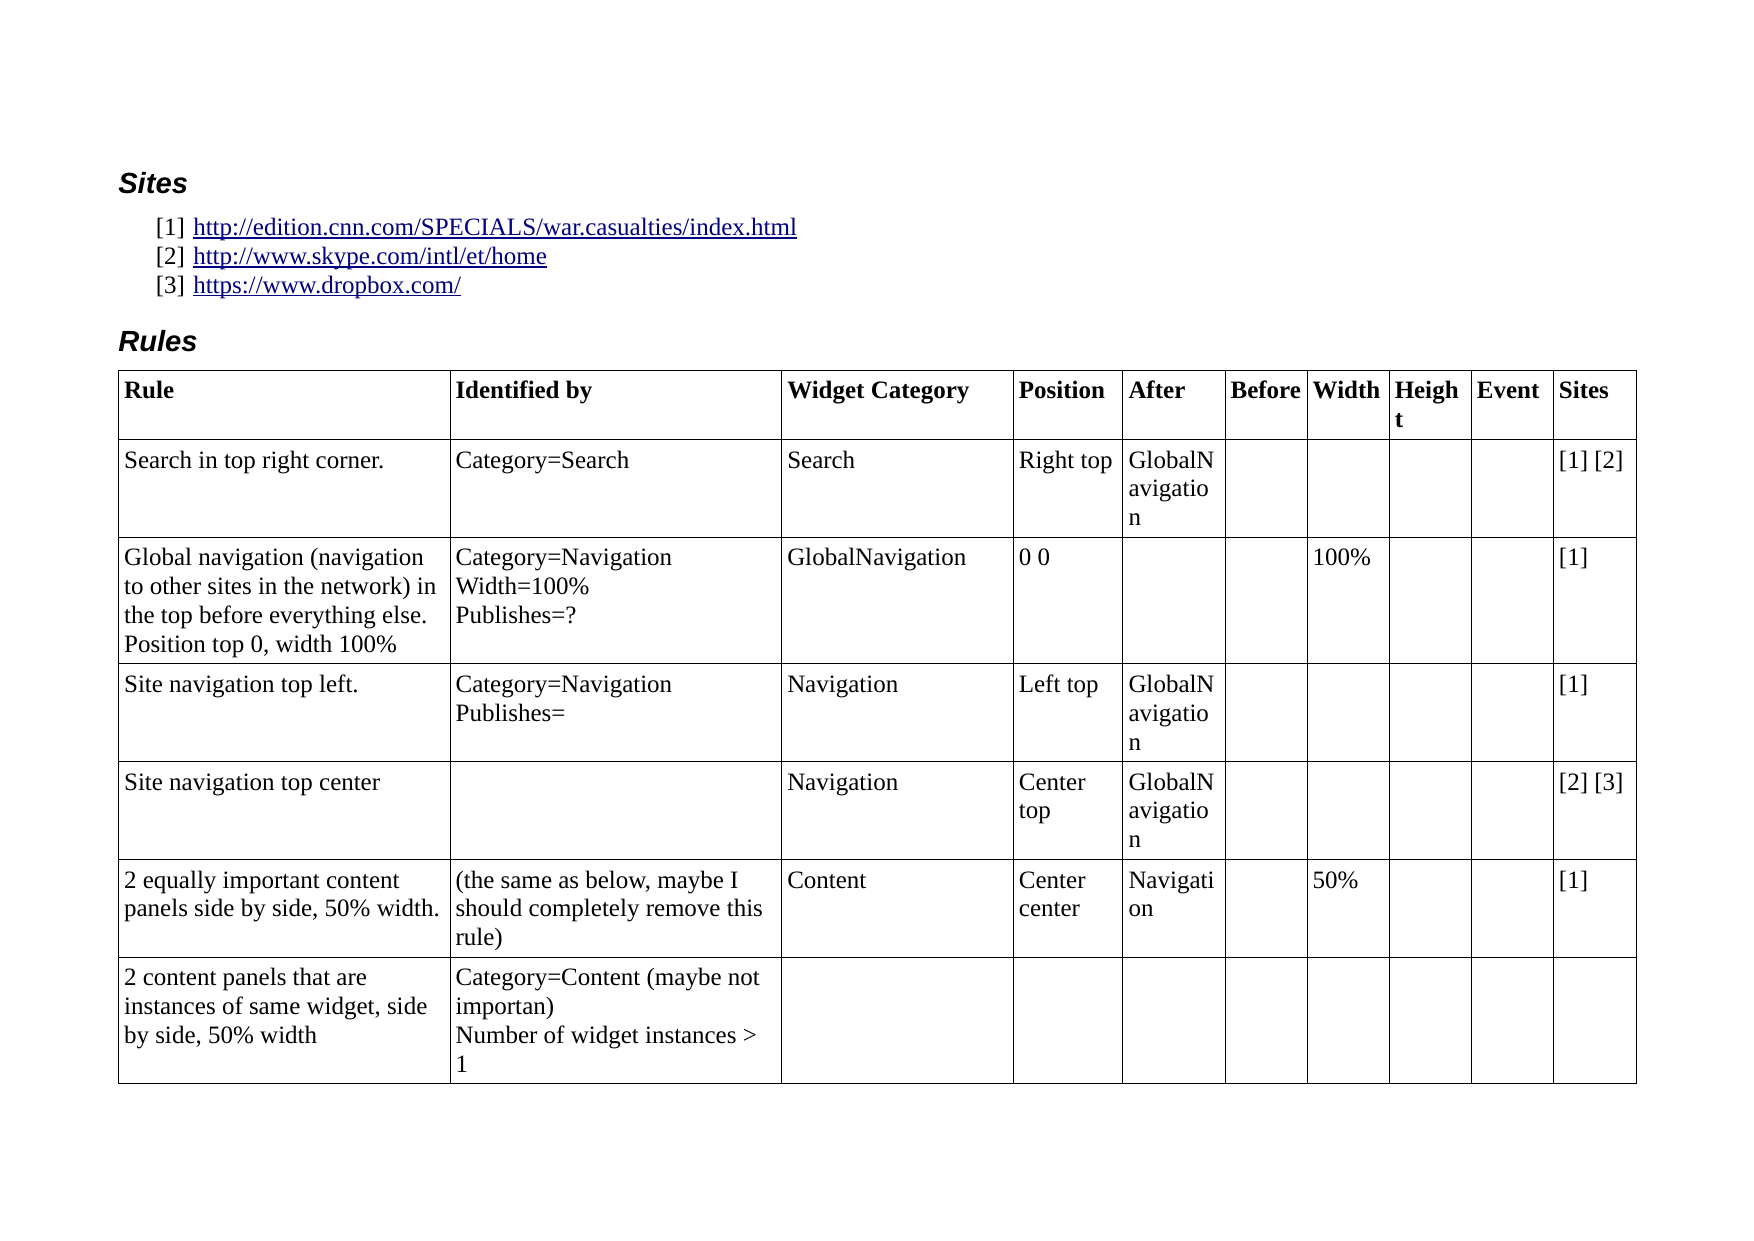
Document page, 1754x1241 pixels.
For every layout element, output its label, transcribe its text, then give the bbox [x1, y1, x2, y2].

table_cell [1308, 762, 1389, 859]
table_cell Search in top right corner. [119, 440, 450, 537]
table_header Position [1014, 371, 1122, 439]
table_cell GlobalNavigation [1123, 440, 1225, 537]
list https://www.dropbox.com/ [156, 270, 1636, 299]
table_cell [1] [1554, 860, 1636, 957]
table_cell GlobalNavigation [1123, 664, 1225, 761]
table_cell [1472, 664, 1553, 761]
table_cell 100% [1308, 538, 1389, 663]
table_header Width [1308, 371, 1389, 439]
table_cell [1472, 440, 1553, 537]
table_cell [1123, 538, 1225, 663]
table_cell (the same as below, maybe I should completely remove this rule) [451, 860, 781, 957]
table_cell Category=Search [451, 440, 781, 537]
table_cell Right top [1014, 440, 1122, 537]
table_cell 2 equally important content panels side by side, 50% width. [119, 860, 450, 957]
table_cell 2 content panels that are instances of same widget, side by side, 50% width [119, 958, 450, 1083]
table_cell GlobalNavigation [782, 538, 1013, 663]
table_cell [1226, 762, 1307, 859]
table_cell Left top [1014, 664, 1122, 761]
table_cell [1123, 958, 1225, 1083]
table_cell 0 0 [1014, 538, 1122, 663]
list http://edition.cnn.com/SPECIALS/war.casualties/index.html [156, 212, 1636, 241]
table_cell Global navigation (navigation to other sites in the network) in the top before everything else. Position top 0, width 100% [119, 538, 450, 663]
table_cell [1] [2] [1554, 440, 1636, 537]
table_cell Category=Navigation Width=100% Publishes=? [451, 538, 781, 663]
table_cell [1390, 860, 1471, 957]
table_cell [2] [3] [1554, 762, 1636, 859]
table_cell 50% [1308, 860, 1389, 957]
table_cell GlobalNavigation [1123, 762, 1225, 859]
table_cell Site navigation top center [119, 762, 450, 859]
table_cell [1472, 860, 1553, 957]
table_cell Content [782, 860, 1013, 957]
subtitle Sites [118, 166, 1636, 200]
table_cell Navigation [782, 762, 1013, 859]
table_cell [1390, 762, 1471, 859]
table_header Height [1390, 371, 1471, 439]
subtitle Rules [118, 324, 1636, 357]
table_cell [1226, 440, 1307, 537]
table_cell [1] [1554, 538, 1636, 663]
table_header Widget Category [782, 371, 1013, 439]
table_cell [1226, 538, 1307, 663]
table_cell [1390, 538, 1471, 663]
table_cell [1472, 958, 1553, 1083]
table_cell [1554, 958, 1636, 1083]
table_header After [1123, 371, 1225, 439]
table_cell [1308, 440, 1389, 537]
table_cell [1308, 958, 1389, 1083]
table_cell [782, 958, 1013, 1083]
table_cell [1308, 664, 1389, 761]
table_cell Search [782, 440, 1013, 537]
table_cell [1472, 762, 1553, 859]
table_cell Navigation [1123, 860, 1225, 957]
table_cell [1390, 664, 1471, 761]
table_header Sites [1554, 371, 1636, 439]
table_cell Center center [1014, 860, 1122, 957]
table_cell [1226, 958, 1307, 1083]
table_cell [1] [1554, 664, 1636, 761]
table_header Event [1472, 371, 1553, 439]
table_cell [1014, 958, 1122, 1083]
table_cell Center top [1014, 762, 1122, 859]
list http://www.skype.com/intl/et/home [156, 241, 1636, 270]
table_cell Category=Content (maybe not importan) Number of widget instances > 1 [451, 958, 781, 1083]
table_header Before [1226, 371, 1307, 439]
table_header Identified by [451, 371, 781, 439]
table_cell [1226, 860, 1307, 957]
table_header Rule [119, 371, 450, 439]
table_cell Category=Navigation Publishes= [451, 664, 781, 761]
table_cell [451, 762, 781, 859]
table_cell Site navigation top left. [119, 664, 450, 761]
table_cell [1226, 664, 1307, 761]
table_cell [1390, 958, 1471, 1083]
table_cell [1390, 440, 1471, 537]
table_cell Navigation [782, 664, 1013, 761]
table_cell [1472, 538, 1553, 663]
